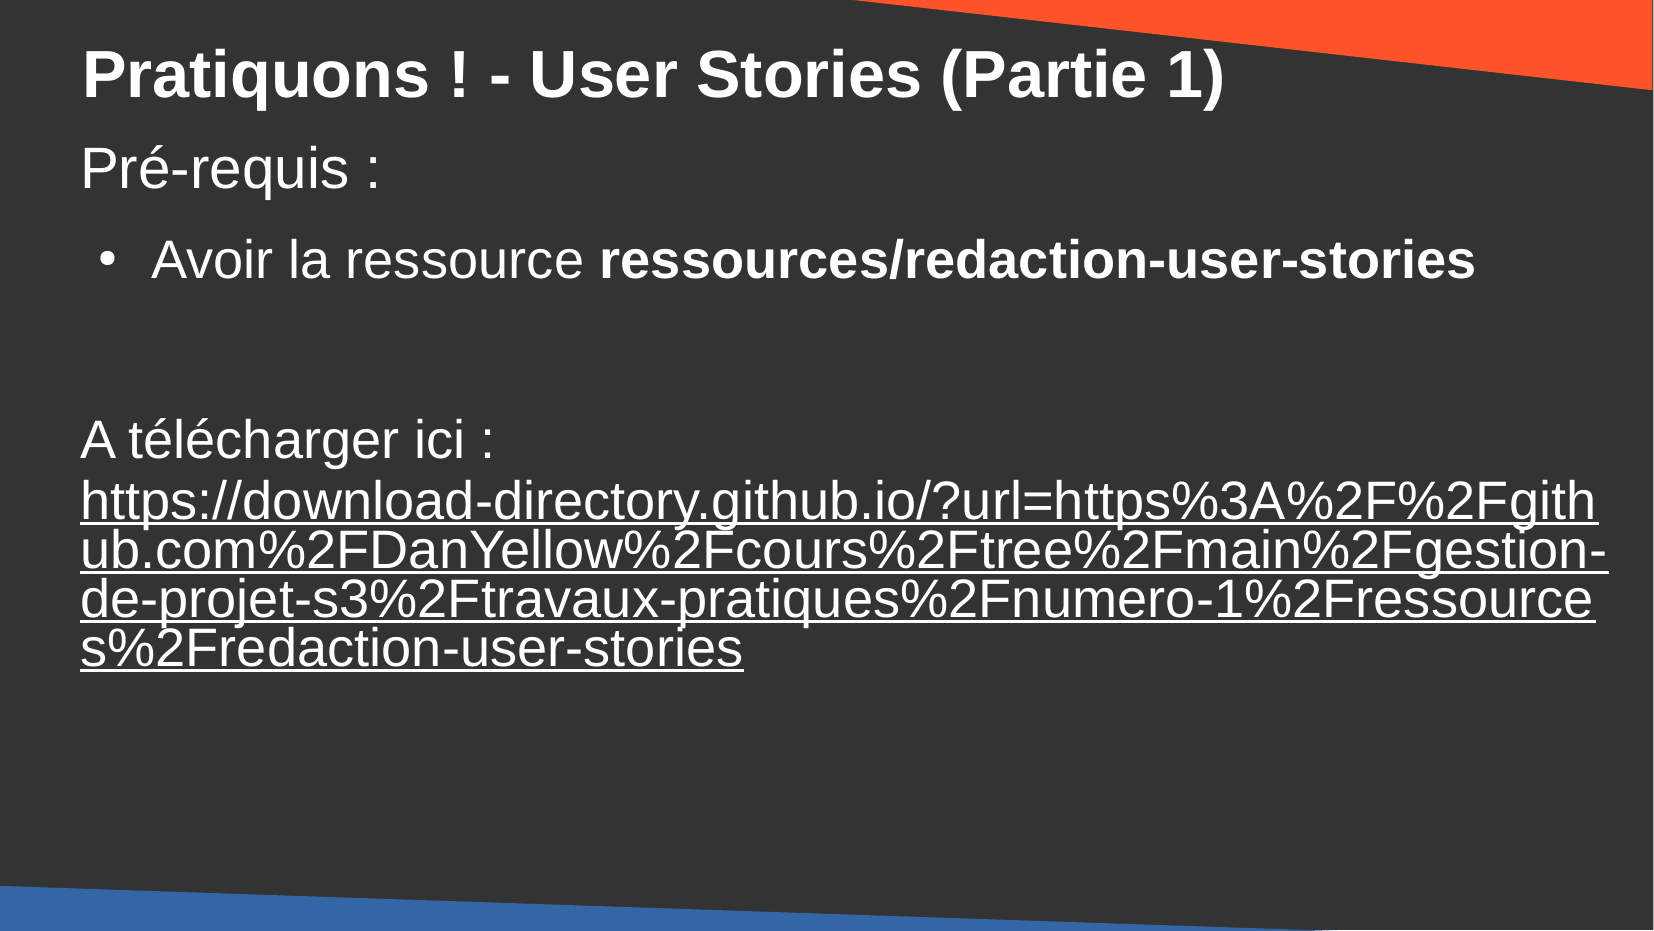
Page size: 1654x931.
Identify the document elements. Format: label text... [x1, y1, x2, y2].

list Pré-requis : Avoir la ressource ressources/redaction-user-stories A télécharger ici : https://download-directory.github.io/?url=https%3A%2F%2Fgithub.com%2FDanYellow%2Fcours%2Ftree%2Fmain%2Fgestion-de-projet-s3%2Ftravaux-pratiques%2Fnumero-1%2Fressources%2Fredaction-user-stories [80, 135, 1620, 721]
text_box [0, 885, 1337, 931]
title Pratiquons ! - User Stories (Partie 1) [82, 37, 1571, 114]
text_box [853, 0, 1653, 91]
